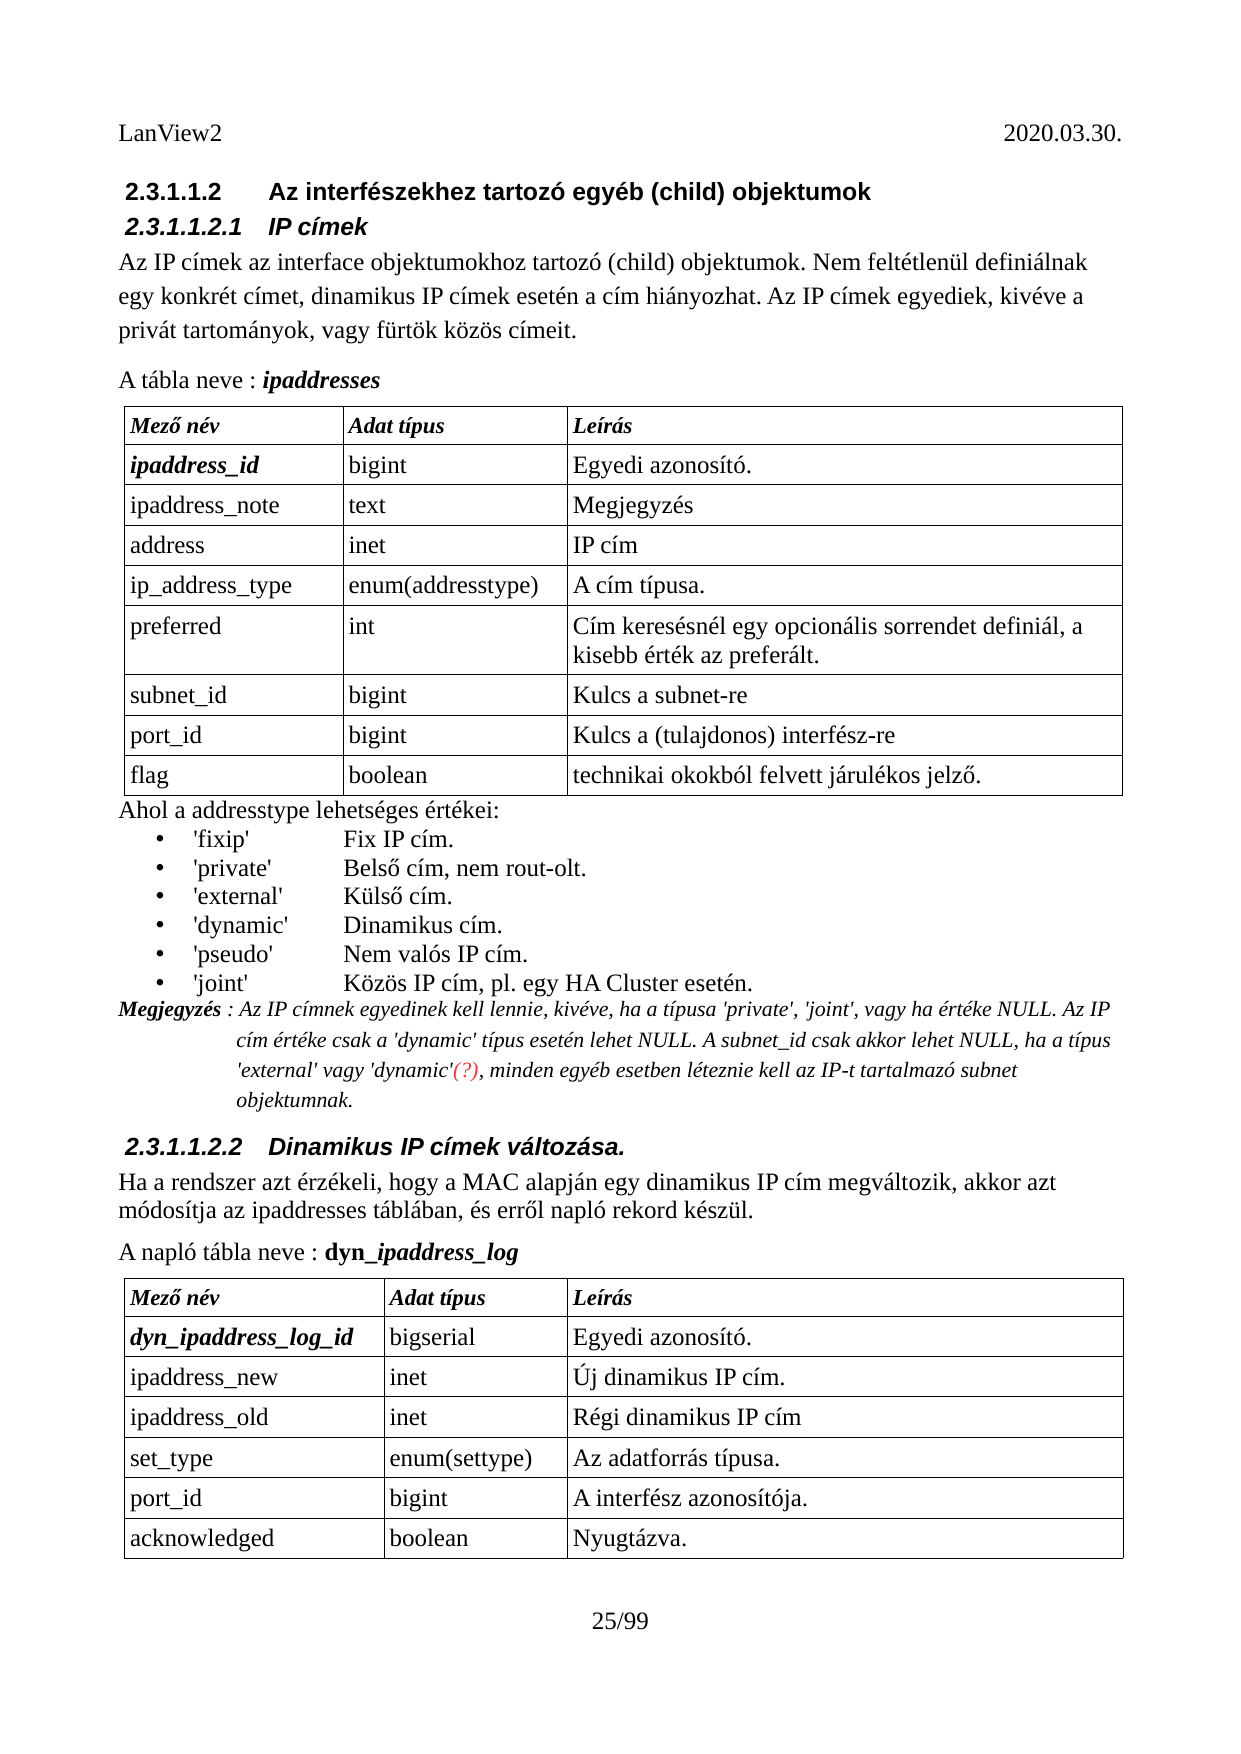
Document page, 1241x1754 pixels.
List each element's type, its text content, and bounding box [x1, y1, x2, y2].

table_cell address [125, 526, 343, 565]
table_cell int [344, 606, 567, 674]
table_cell inet [385, 1397, 567, 1437]
table_header Leírás [568, 407, 1122, 444]
table_cell boolean [344, 756, 567, 795]
table_cell dyn_ipaddress_log_id [125, 1317, 384, 1356]
table_cell flag [125, 756, 343, 795]
table_cell inet [385, 1357, 567, 1396]
table_cell Kulcs a subnet-re [568, 675, 1122, 714]
table_cell bigint [385, 1478, 567, 1517]
text Ha a rendszer azt érzékeli, hogy a MAC alapján egy dinamikus IP cím megváltozik, akkor azt módosítja az ipaddresses táblában, és erről napló rekord készül. [118, 1167, 1122, 1224]
table_cell A cím típusa. [568, 566, 1122, 605]
table_header Mező név [125, 407, 343, 444]
table_cell A interfész azonosítója. [568, 1478, 1123, 1517]
table_cell preferred [125, 606, 343, 674]
table_cell port_id [125, 1478, 384, 1517]
table_cell Az adatforrás típusa. [568, 1438, 1123, 1477]
subtitle Dinamikus IP címek változása. [118, 1132, 1122, 1160]
table_cell bigserial [385, 1317, 567, 1356]
table_header Adat típus [344, 407, 567, 444]
text A napló tábla neve : dyn_ipaddress_log [118, 1237, 1122, 1265]
table_cell ipaddress_id [125, 445, 343, 484]
table_cell ipaddress_new [125, 1357, 384, 1396]
text A tábla neve : ipaddresses [118, 365, 1122, 393]
table_cell text [344, 485, 567, 524]
table_cell ipaddress_note [125, 485, 343, 524]
text Ahol a addresstype lehetséges értékei: [118, 795, 1122, 824]
table_cell Egyedi azonosító. [568, 445, 1122, 484]
table_header Mező név [125, 1279, 384, 1316]
table_header Adat típus [385, 1279, 567, 1316]
list 'pseudo' Nem valós IP cím. [156, 939, 1122, 968]
table_cell Nyugtázva. [568, 1519, 1123, 1558]
table_cell Kulcs a (tulajdonos) interfész-re [568, 716, 1122, 755]
table_cell Cím keresésnél egy opcionális sorrendet definiál, a kisebb érték az preferált. [568, 606, 1122, 674]
list 'dynamic' Dinamikus cím. [156, 910, 1122, 939]
table_cell acknowledged [125, 1519, 384, 1558]
table_cell enum(settype) [385, 1438, 567, 1477]
table_header Leírás [568, 1279, 1123, 1316]
list 'private' Belső cím, nem rout-olt. [156, 853, 1122, 881]
text Az IP címek az interface objektumokhoz tartozó (child) objektumok. Nem feltétlenül definiálnak egy konkrét címet, dinamikus IP címek esetén a cím hiányozhat. Az IP címek egyediek, kivéve a privát tartományok, vagy fürtök közös címeit. [118, 247, 1122, 344]
subtitle IP címek [118, 212, 1122, 240]
table_cell ip_address_type [125, 566, 343, 605]
table_cell Új dinamikus IP cím. [568, 1357, 1123, 1396]
table_cell subnet_id [125, 675, 343, 714]
subtitle Az interfészekhez tartozó egyéb (child) objektumok [118, 177, 1122, 206]
list 'external' Külső cím. [156, 881, 1122, 910]
table_cell inet [344, 526, 567, 565]
table_cell IP cím [568, 526, 1122, 565]
table_cell technikai okokból felvett járulékos jelző. [568, 756, 1122, 795]
table_cell set_type [125, 1438, 384, 1477]
table_cell port_id [125, 716, 343, 755]
table_cell boolean [385, 1519, 567, 1558]
list 'fixip' Fix IP cím. [156, 824, 1122, 853]
table_cell Megjegyzés [568, 485, 1122, 524]
table_cell bigint [344, 675, 567, 714]
table_cell bigint [344, 716, 567, 755]
table_cell enum(addresstype) [344, 566, 567, 605]
table_cell Egyedi azonosító. [568, 1317, 1123, 1356]
table_cell bigint [344, 445, 567, 484]
table_cell Régi dinamikus IP cím [568, 1397, 1123, 1437]
text Megjegyzés : Az IP címnek egyedinek kell lennie, kivéve, ha a típusa 'private', 'joint', vagy ha értéke NULL. Az IP cím értéke csak a 'dynamic' típus esetén lehet NULL. A subnet_id csak akkor lehet NULL, ha a típus 'external' vagy 'dynamic'(?), minden egyéb esetben léteznie kell az IP-t tartalmazó subnet objektumnak. [118, 996, 1122, 1112]
table_cell ipaddress_old [125, 1397, 384, 1437]
list 'joint' Közös IP cím, pl. egy HA Cluster esetén. [156, 968, 1122, 996]
